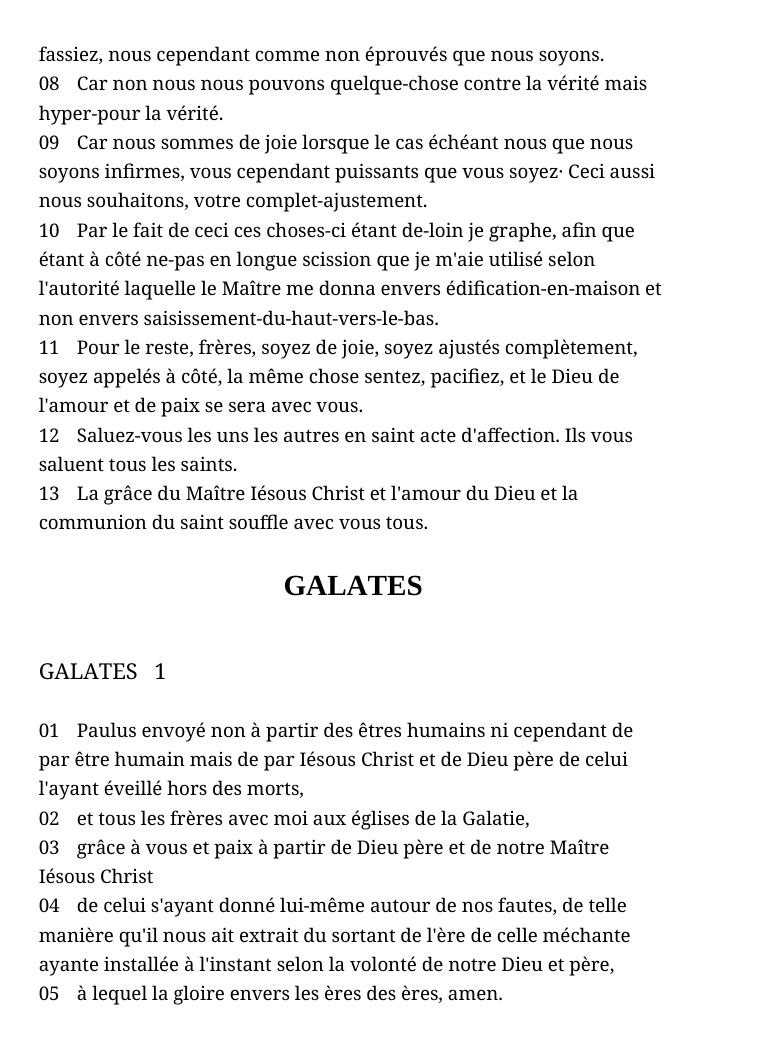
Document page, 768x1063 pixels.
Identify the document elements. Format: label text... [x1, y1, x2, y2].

text fassiez, nous cependant comme non éprouvés que nous soyons. 08 Car non nous nous pouvons quelque-chose contre la vérité mais hyper-pour la vérité. 09 Car nous sommes de joie lorsque le cas échéant nous que nous soyons infirmes, vous cependant puissants que vous soyez· Ceci aussi nous souhaitons, votre complet-ajustement. 10 Par le fait de ceci ces choses-ci étant de-loin je graphe, afin que étant à côté ne-pas en longue scission que je m'aie utilisé selon l'autorité laquelle le Maître me donna envers édification-en-maison et non envers saisissement-du-haut-vers-le-bas. 11 Pour le reste, frères, soyez de joie, soyez ajustés complètement, soyez appelés à côté, la même chose sentez, pacifiez, et le Dieu de l'amour et de paix se sera avec vous. 12 Saluez-vous les uns les autres en saint acte d'affection. Ils vous saluent tous les saints. 13 La grâce du Maître Iésous Christ et l'amour du Dieu et la communion du saint souffle avec vous tous. [38, 41, 667, 535]
subtitle GALATES [38, 568, 667, 602]
text GALATES 1 [38, 656, 667, 685]
text 01 Paulus envoyé non à partir des êtres humains ni cependant de par être humain mais de par Iésous Christ et de Dieu père de celui l'ayant éveillé hors des morts, 02 et tous les frères avec moi aux églises de la Galatie, 03 grâce à vous et paix à partir de Dieu père et de notre Maître Iésous Christ 04 de celui s'ayant donné lui-même autour de nos fautes, de telle manière qu'il nous ait extrait du sortant de l'ère de celle méchante ayante installée à l'instant selon la volonté de notre Dieu et père, 05 à lequel la gloire envers les ères des ères, amen. [38, 690, 667, 1006]
